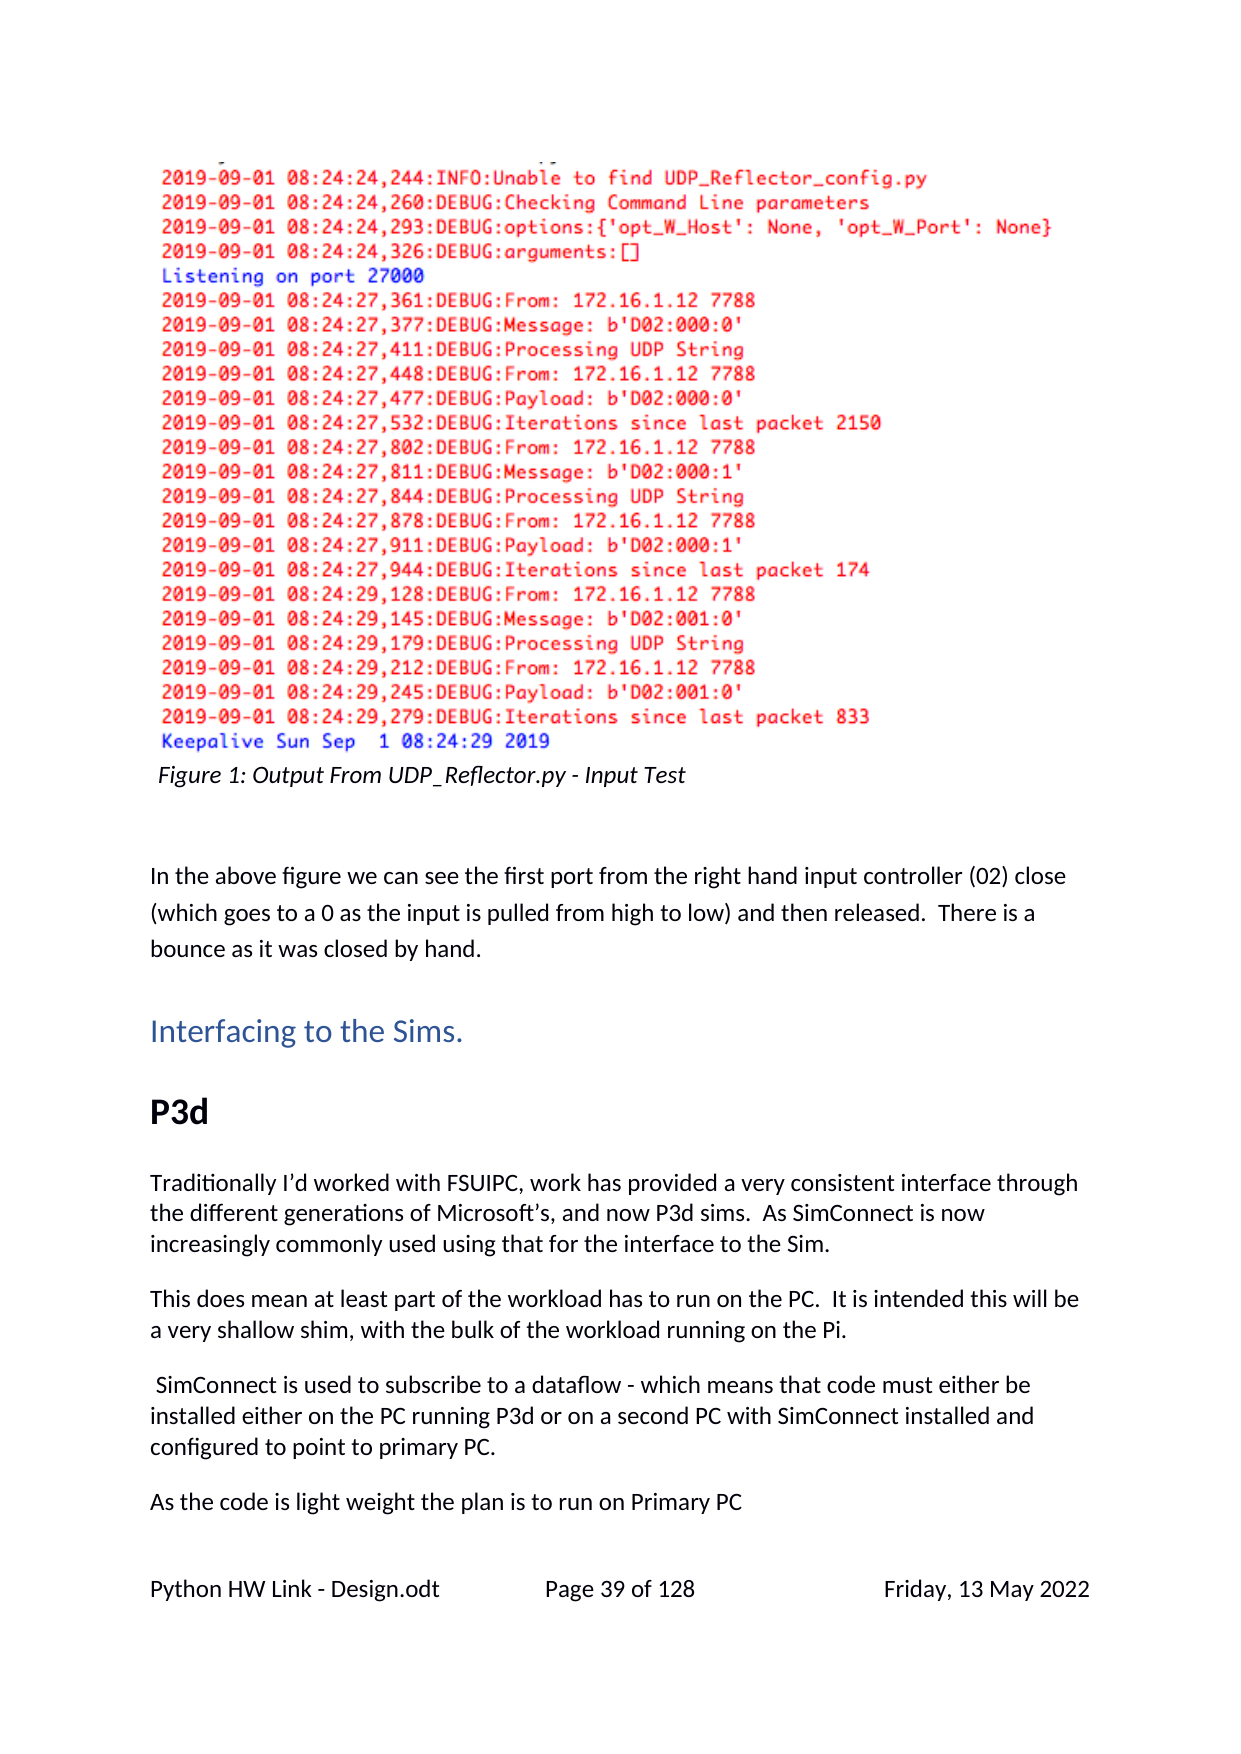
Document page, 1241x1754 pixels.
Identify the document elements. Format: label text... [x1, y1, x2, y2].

picture [157, 162, 1083, 753]
text In the above figure we can see the first port from the right hand input controller (02) close (which goes to a 0 as the input is pulled from high to low) and then released. There is a bounce as it was closed by hand. [150, 860, 1090, 964]
text SimConnect is used to subscribe to a dataflow - which means that code must either be installed either on the PC running P3d or on a second PC with SimConnect installed and configured to point to primary PC. [150, 1370, 1090, 1461]
text Traditionally I’d worked with FSUIPC, work has provided a very consistent interface through the different generations of Microsoft’s, and now P3d sims. As SimConnect is now increasingly commonly used using that for the interface to the Sim. [150, 1167, 1090, 1259]
text Figure 1: Output From UDP_Reflector.py - Input Test [158, 753, 1082, 789]
text This does mean at least part of the workload has to run on the PC. It is intended this will be a very shallow shim, with the bulk of the workload running on the Pi. [150, 1284, 1090, 1345]
subtitle Interfacing to the Sims. [150, 1010, 1090, 1050]
subtitle P3d [150, 1088, 1090, 1134]
text As the code is light weight the plan is to run on Primary PC [150, 1486, 1090, 1517]
